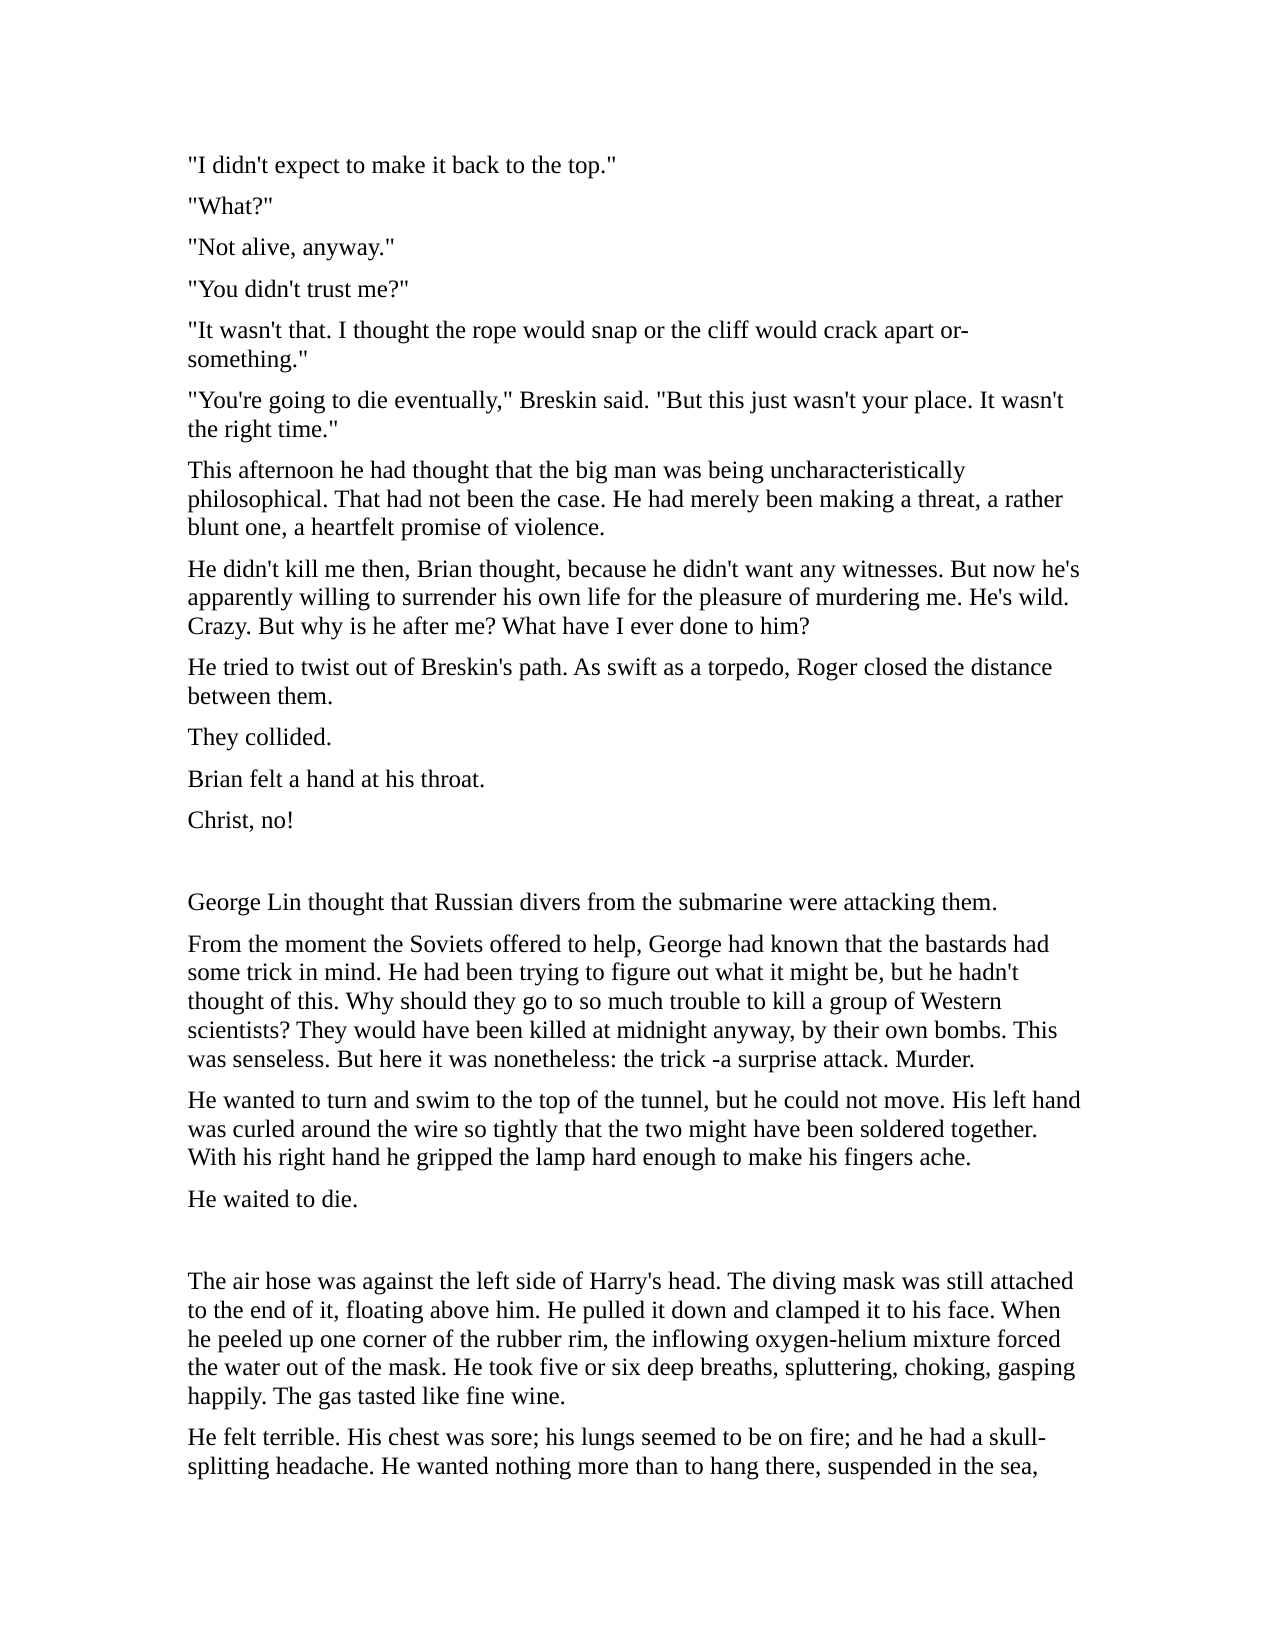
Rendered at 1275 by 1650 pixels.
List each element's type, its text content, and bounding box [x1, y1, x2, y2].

text "It wasn't that. I thought the rope would snap or the cliff would crack apart or-something." [187, 315, 1087, 372]
text He waited to die. [187, 1184, 1087, 1212]
text "You're going to die eventually," Breskin said. "But this just wasn't your place. It wasn't the right time." [187, 385, 1087, 442]
text He felt terrible. His chest was sore; his lungs seemed to be on fire; and he had a skull-splitting headache. He wanted nothing more than to hang there, suspended in the sea, [187, 1422, 1087, 1480]
text He wanted to turn and swim to the top of the tunnel, but he could not move. His left hand was curled around the wire so tightly that the two might have been soldered together. With his right hand he gripped the lamp hard enough to make his fingers ache. [187, 1085, 1087, 1171]
text This afternoon he had thought that the big man was being uncharacteristically philosophical. That had not been the case. He had merely been making a threat, a rather blunt one, a heartfelt promise of violence. [187, 455, 1087, 541]
text He tried to twist out of Breskin's path. As swift as a torpedo, Roger closed the distance between them. [187, 652, 1087, 710]
text "You didn't trust me?" [187, 274, 1087, 302]
text Brian felt a hand at his throat. [187, 764, 1087, 792]
text "I didn't expect to make it back to the top." [187, 150, 1087, 179]
text "What?" [187, 191, 1087, 220]
text The air hose was against the left side of Harry's head. The diving mask was still attached to the end of it, floating above him. He pulled it down and clamped it to his face. When he peeled up one corner of the rubber rim, the inflowing oxygen-helium mixture forced the water out of the mask. He took five or six deep breaths, spluttering, choking, gasping happily. The gas tasted like fine wine. [187, 1266, 1087, 1410]
text They collided. [187, 722, 1087, 751]
text He didn't kill me then, Brian thought, because he didn't want any witnesses. But now he's apparently willing to surrender his own life for the pleasure of murdering me. He's wild. Crazy. But why is he after me? What have I ever done to him? [187, 554, 1087, 640]
text Christ, no! [187, 805, 1087, 834]
text George Lin thought that Russian divers from the submarine were attacking them. [187, 887, 1087, 916]
text From the moment the Soviets offered to help, George had known that the bastards had some trick in mind. He had been trying to figure out what it might be, but he hadn't thought of this. Why should they go to so much trouble to kill a group of Western scientists? They would have been killed at midnight anyway, by their own bombs. This was senseless. But here it was nonetheless: the trick -a surprise attack. Murder. [187, 929, 1087, 1072]
text "Not alive, anyway." [187, 232, 1087, 261]
